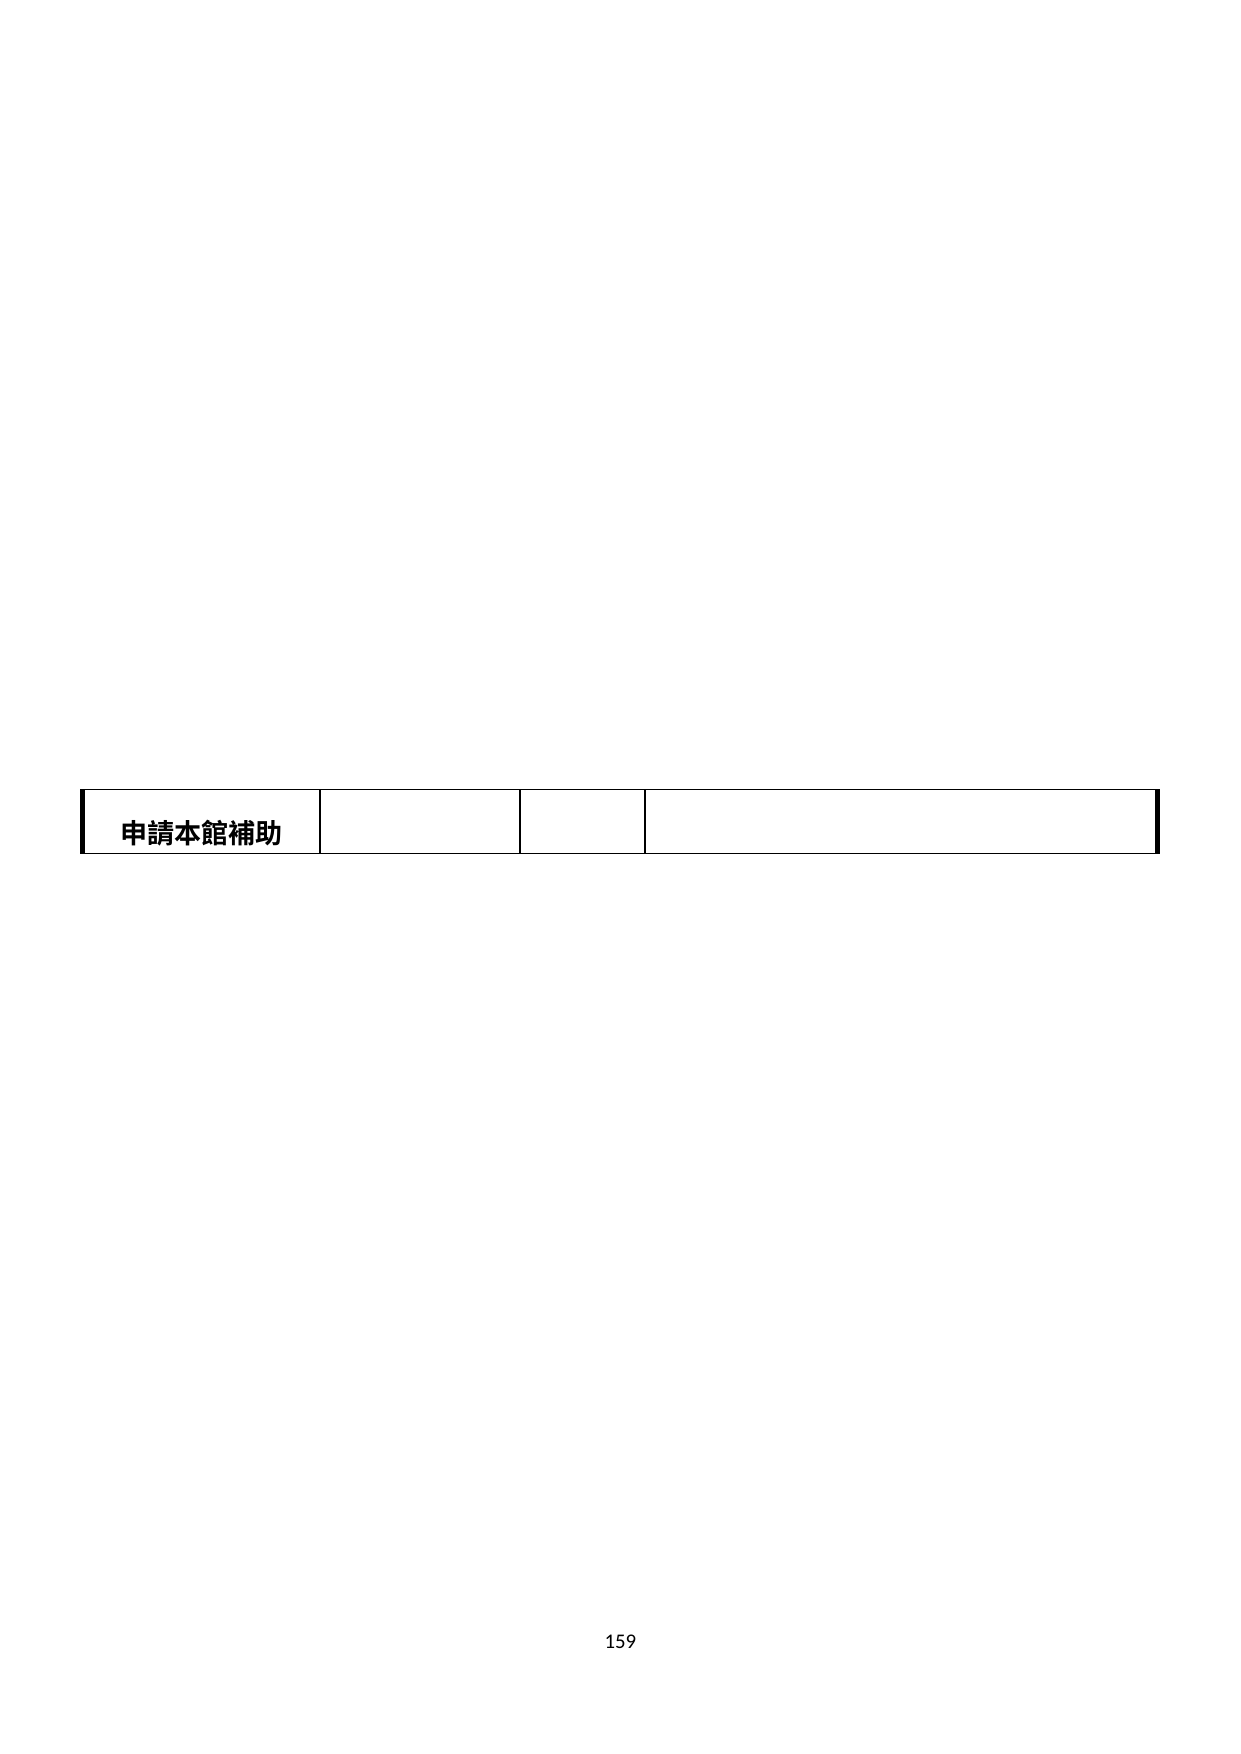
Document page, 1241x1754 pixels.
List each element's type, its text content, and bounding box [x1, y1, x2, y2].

table_cell [321, 790, 519, 853]
table_cell 申請本館補助 [85, 790, 319, 853]
table_cell [521, 790, 644, 853]
table_cell [646, 790, 1155, 853]
